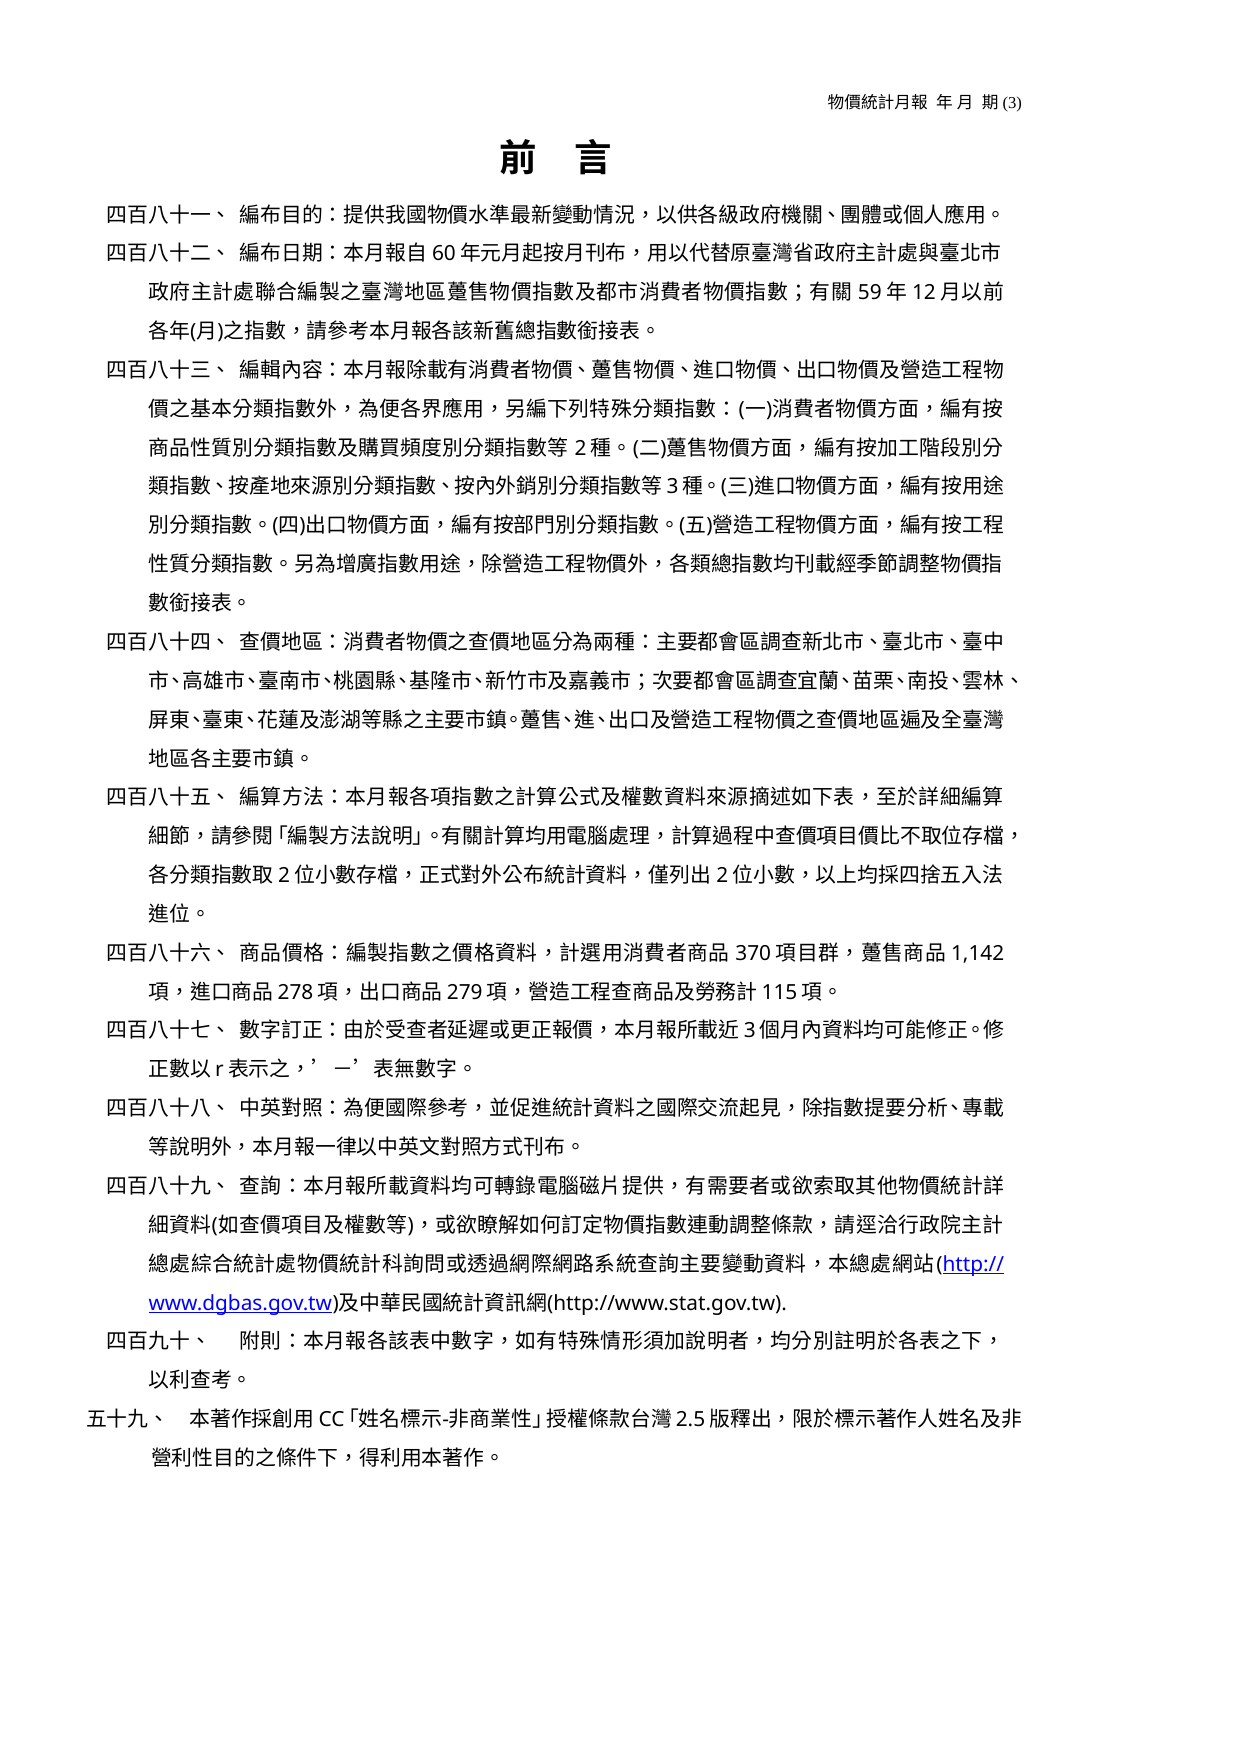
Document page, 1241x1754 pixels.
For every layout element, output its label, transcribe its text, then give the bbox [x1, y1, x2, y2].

list 查詢：本月報所載資料均可轉錄電腦磁片提供，有需要者或欲索取其他物價統計詳細資料(如查價項目及權數等)，或欲瞭解如何訂定物價指數連動調整條款，請逕洽行政院主計總處綜合統計處物價統計科詢問或透過網際網路系統查詢主要變動資料，本總處網站(http://www.dgbas.gov.tw)及中華民國統計資訊網(http://www.stat.gov.tw). [106, 1165, 1004, 1320]
list 本著作採創用CC「姓名標示-非商業性」授權條款台灣2.5版釋出，限於標示著作人姓名及非營利性目的之條件下，得利用本著作。 [86, 1398, 1022, 1476]
list 附則：本月報各該表中數字，如有特殊情形須加說明者，均分別註明於各表之下，以利查考。 [106, 1320, 1004, 1398]
list 編布日期：本月報自60年元月起按月刊布，用以代替原臺灣省政府主計處與臺北市政府主計處聯合編製之臺灣地區躉售物價指數及都市消費者物價指數；有關59年12月以前各年(月)之指數，請參考本月報各該新舊總指數銜接表。 [106, 232, 1004, 349]
subtitle 前 言 [89, 116, 1022, 193]
list 查價地區：消費者物價之查價地區分為兩種：主要都會區調查新北市、臺北市、臺中市、高雄市、臺南市、桃園縣、基隆市、新竹市及嘉義市；次要都會區調查宜蘭、苗栗、南投、雲林、屏東、臺東、花蓮及澎湖等縣之主要市鎮。躉售、進、出口及營造工程物價之查價地區遍及全臺灣地區各主要市鎮。 [106, 621, 1004, 776]
list 商品價格：編製指數之價格資料，計選用消費者商品370項目群，躉售商品1,142項，進口商品278項，出口商品279項，營造工程查商品及勞務計115項。 [106, 932, 1004, 1009]
list 編算方法：本月報各項指數之計算公式及權數資料來源摘述如下表，至於詳細編算細節，請參閱「編製方法說明」。有關計算均用電腦處理，計算過程中查價項目價比不取位存檔，各分類指數取2位小數存檔，正式對外公布統計資料，僅列出2位小數，以上均採四捨五入法進位。 [106, 776, 1004, 932]
list 中英對照：為便國際參考，並促進統計資料之國際交流起見，除指數提要分析、專載等說明外，本月報一律以中英文對照方式刊布。 [106, 1087, 1004, 1165]
list 數字訂正：由於受查者延遲或更正報價，本月報所載近3個月內資料均可能修正。修正數以r表示之，’－’表無數字。 [106, 1009, 1004, 1087]
list 編輯內容：本月報除載有消費者物價、躉售物價、進口物價、出口物價及營造工程物價之基本分類指數外，為便各界應用，另編下列特殊分類指數：(一)消費者物價方面，編有按商品性質別分類指數及購買頻度別分類指數等2種。(二)躉售物價方面，編有按加工階段別分類指數、按產地來源別分類指數、按內外銷別分類指數等3種。(三)進口物價方面，編有按用途別分類指數。(四)出口物價方面，編有按部門別分類指數。(五)營造工程物價方面，編有按工程性質分類指數。另為增廣指數用途，除營造工程物價外，各類總指數均刊載經季節調整物價指數銜接表。 [106, 349, 1004, 621]
list 編布目的：提供我國物價水準最新變動情況，以供各級政府機關、團體或個人應用。 [106, 193, 1004, 232]
